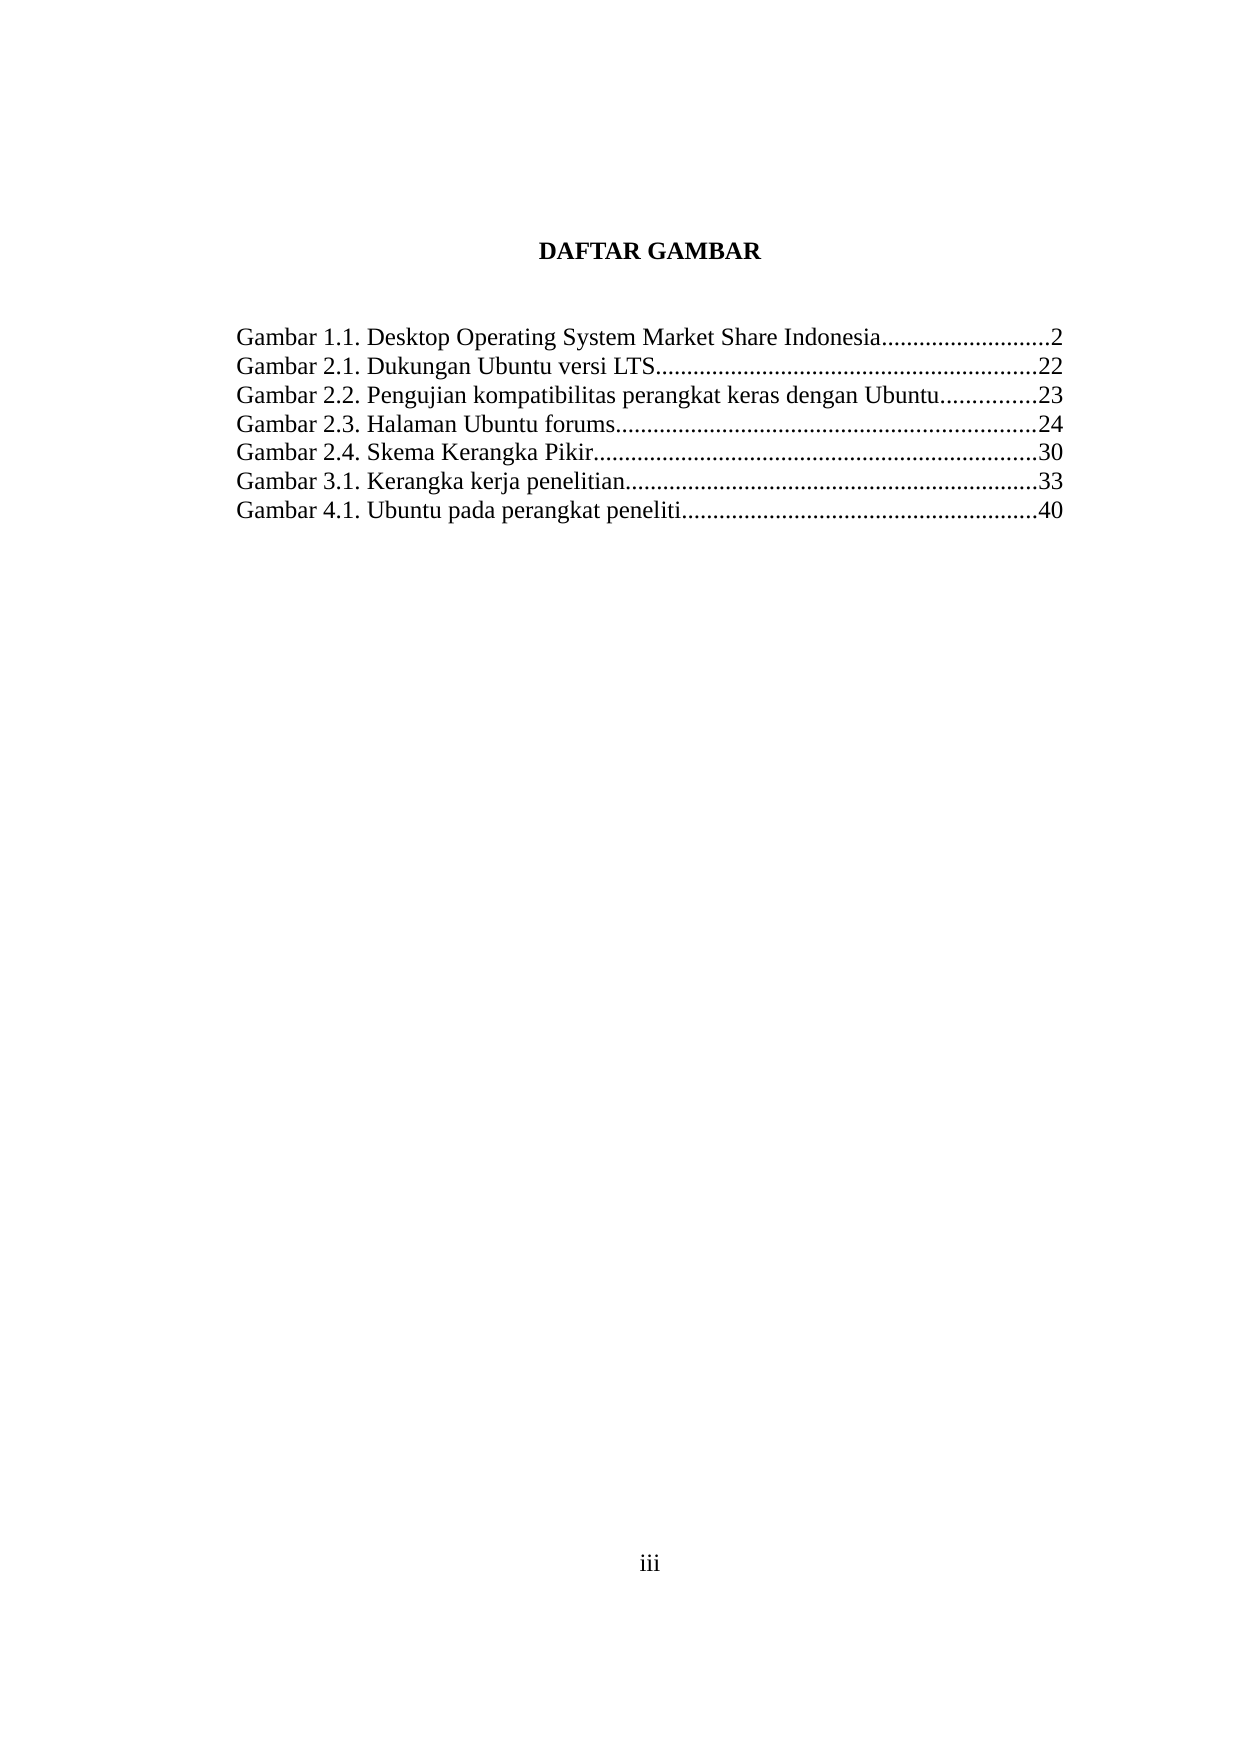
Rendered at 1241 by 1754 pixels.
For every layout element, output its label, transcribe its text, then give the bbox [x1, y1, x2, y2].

text Gambar 2.4. Skema Kerangka Pikir 30 [236, 437, 1063, 466]
text Gambar 1.1. Desktop Operating System Market Share Indonesia 2 [236, 322, 1063, 351]
subtitle DAFTAR GAMBAR [236, 236, 1063, 265]
text Gambar 2.2. Pengujian kompatibilitas perangkat keras dengan Ubuntu 23 [236, 380, 1063, 409]
text Gambar 2.3. Halaman Ubuntu forums 24 [236, 409, 1063, 437]
text Gambar 4.1. Ubuntu pada perangkat peneliti 40 [236, 495, 1063, 524]
text Gambar 3.1. Kerangka kerja penelitian 33 [236, 466, 1063, 495]
text Gambar 2.1. Dukungan Ubuntu versi LTS 22 [236, 351, 1063, 380]
